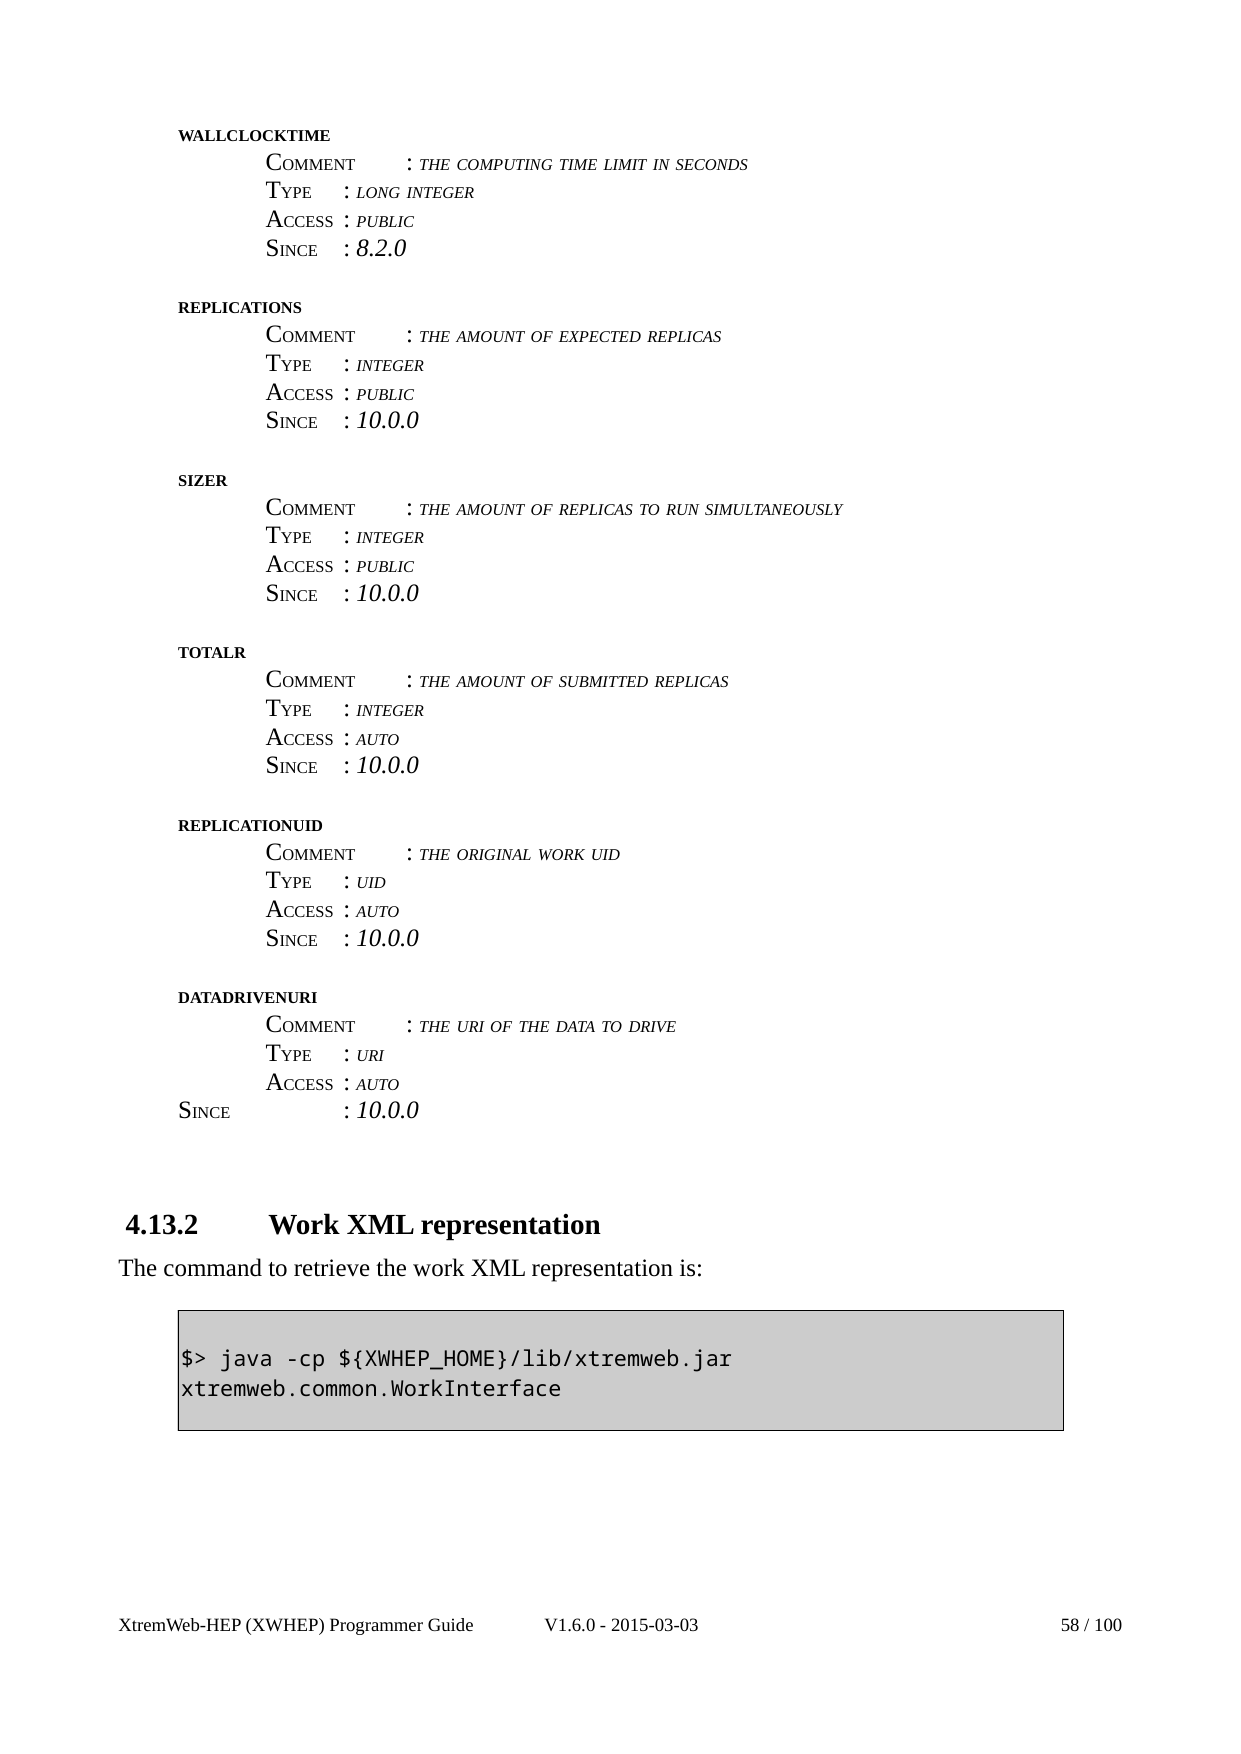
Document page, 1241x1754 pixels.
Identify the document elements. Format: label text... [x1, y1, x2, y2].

text Type : integer [265, 521, 1122, 549]
text Type : long integer [265, 176, 1122, 204]
text Comment : the amount of submitted replicas [265, 664, 1122, 693]
text Access : public [265, 204, 1122, 233]
text replications [178, 291, 1122, 319]
text Type : uid [265, 866, 1122, 894]
text Type : integer [265, 348, 1122, 377]
text replicationuid [178, 808, 1122, 837]
text Type : uri [265, 1038, 1122, 1067]
text Since : 10.0.0 [265, 578, 1122, 607]
text Comment : the uri of the data to drive [265, 1009, 1122, 1038]
text $> java -cp ${XWHEP_HOME}/lib/xtremweb.jar xtremweb.common.WorkInterface [179, 1340, 1063, 1400]
text Comment : the original work uid [265, 837, 1122, 866]
text Type : integer [265, 693, 1122, 722]
text Since : 8.2.0 [265, 233, 1122, 262]
text Comment : the computing time limit in seconds [265, 147, 1122, 176]
text Comment : the amount of expected replicas [265, 319, 1122, 348]
text Access : auto [265, 894, 1122, 923]
text Comment : the amount of replicas to run simultaneously [265, 492, 1122, 521]
text sizer [178, 463, 1122, 492]
text Access : public [265, 377, 1122, 406]
text Access : auto [265, 1067, 1122, 1096]
text datadrivenuri [178, 981, 1122, 1009]
text totalr [178, 636, 1122, 664]
text wallclocktime [178, 118, 1122, 147]
subtitle Work XML representation [118, 1207, 1122, 1240]
text Access : auto [265, 722, 1122, 751]
text Since : 10.0.0 [265, 923, 1122, 952]
text The command to retrieve the work XML representation is: [118, 1253, 1122, 1282]
text Since : 10.0.0 [178, 1096, 1122, 1124]
text Access : public [265, 549, 1122, 578]
text Since : 10.0.0 [265, 406, 1122, 434]
text Since : 10.0.0 [265, 751, 1122, 779]
